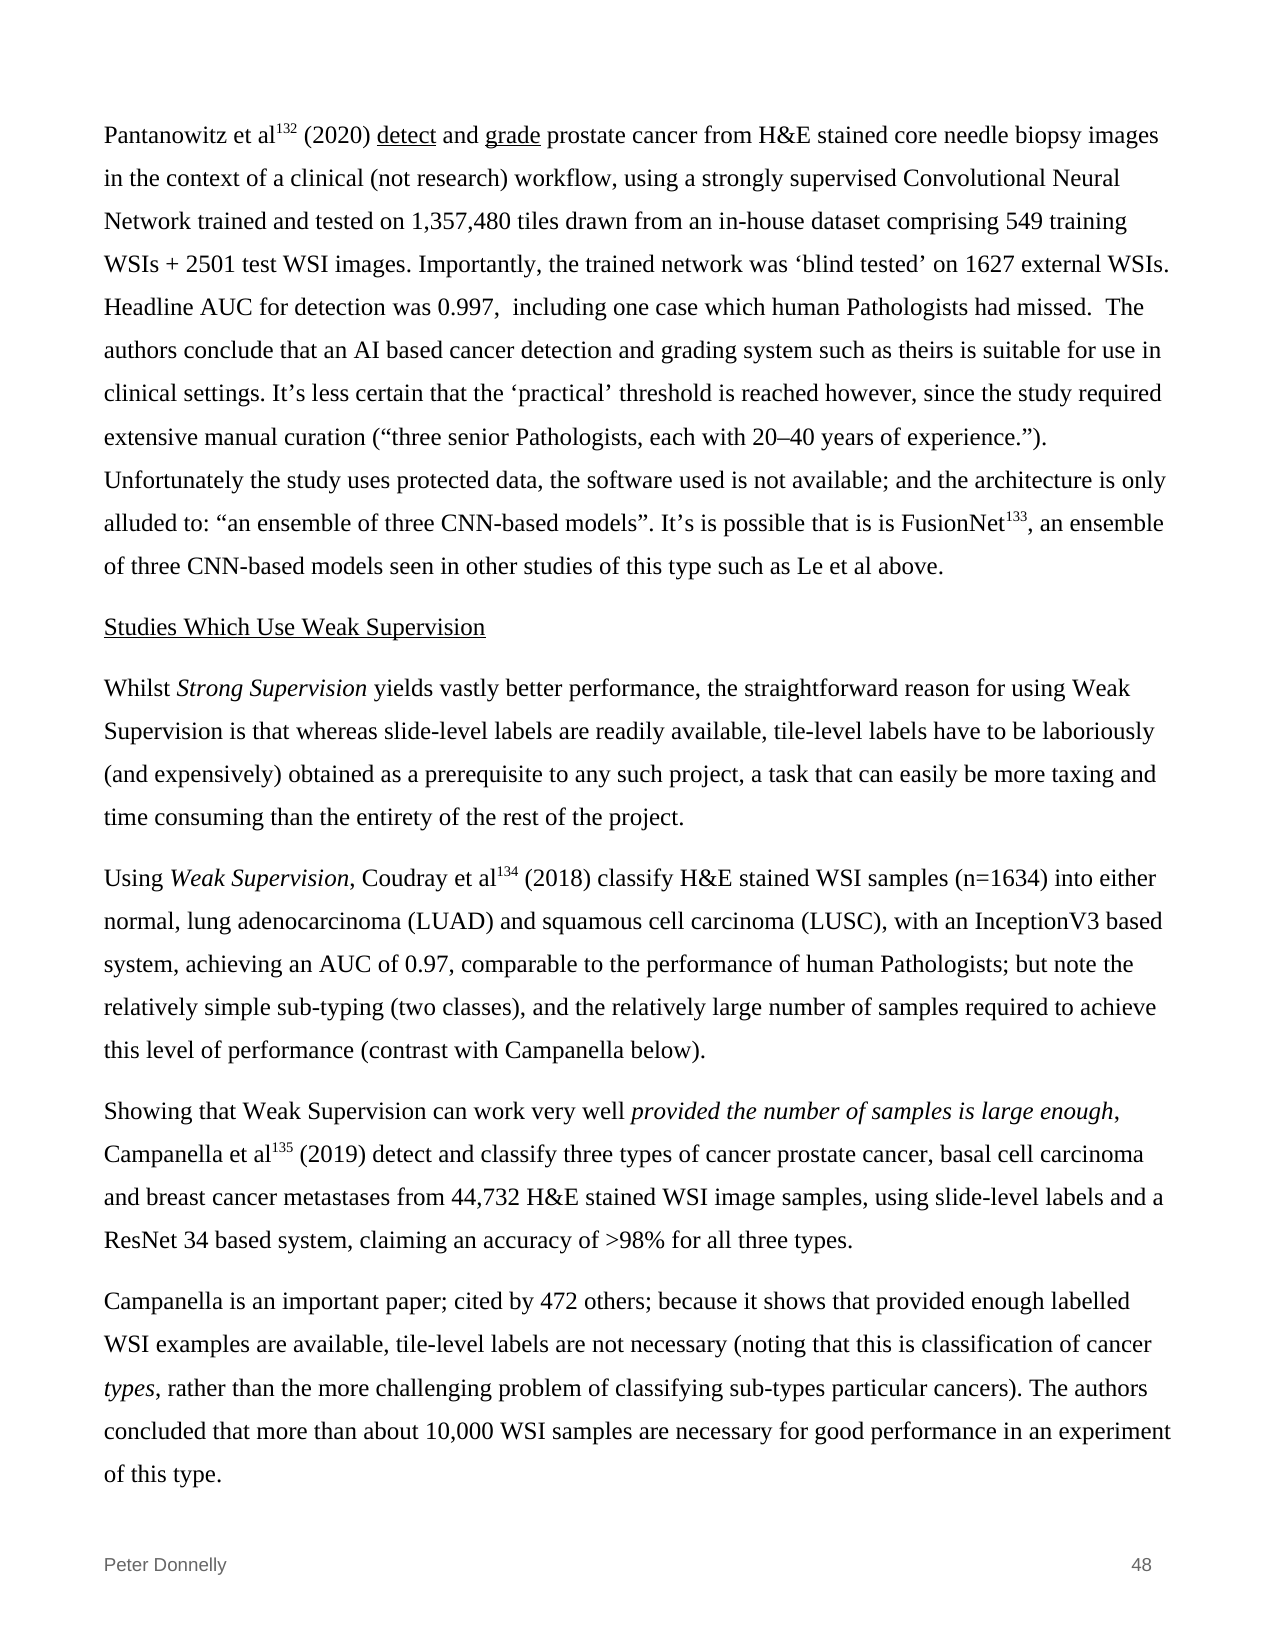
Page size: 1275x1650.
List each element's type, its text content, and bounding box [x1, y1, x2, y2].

text Studies Which Use Weak Supervision [103, 612, 1181, 641]
text Whilst Strong Supervision yields vastly better performance, the straightforward reason for using Weak Supervision is that whereas slide-level labels are readily available, tile-level labels have to be laboriously (and expensively) obtained as a prerequisite to any such project, a task that can easily be more taxing and time consuming than the entirety of the rest of the project. [103, 673, 1181, 831]
text Campanella is an important paper; cited by 472 others; because it shows that provided enough labelled WSI examples are available, tile-level labels are not necessary (noting that this is classification of cancer types, rather than the more challenging problem of classifying sub-types particular cancers). The authors concluded that more than about 10,000 WSI samples are necessary for good performance in an experiment of this type. [103, 1286, 1181, 1488]
text Using Weak Supervision, Coudray et al (2018) classify H&E stained WSI samples (n=1634) into either normal, lung adenocarcinoma (LUAD) and squamous cell carcinoma (LUSC), with an InceptionV3 based system, achieving an AUC of 0.97, comparable to the performance of human Pathologists; but note the relatively simple sub-typing (two classes), and the relatively large number of samples required to achieve this level of performance (contrast with Campanella below). [103, 863, 1181, 1064]
text Showing that Weak Supervision can work very well provided the number of samples is large enough, Campanella et al (2019) detect and classify three types of cancer prostate cancer, basal cell carcinoma and breast cancer metastases from 44,732 H&E stained WSI image samples, using slide-level labels and a ResNet 34 based system, claiming an accuracy of >98% for all three types. [103, 1096, 1181, 1254]
text Pantanowitz et al (2020) detect and grade prostate cancer from H&E stained core needle biopsy images in the context of a clinical (not research) workflow, using a strongly supervised Convolutional Neural Network trained and tested on 1,357,480 tiles drawn from an in-house dataset comprising 549 training WSIs + 2501 test WSI images. Importantly, the trained network was ‘blind tested’ on 1627 external WSIs. Headline AUC for detection was 0.997, including one case which human Pathologists had missed. The authors conclude that an AI based cancer detection and grading system such as theirs is suitable for use in clinical settings. It’s less certain that the ‘practical’ threshold is reached however, since the study required extensive manual curation (“three senior Pathologists, each with 20–40 years of experience.”). Unfortunately the study uses protected data, the software used is not available; and the architecture is only alluded to: “an ensemble of three CNN-based models”. It’s is possible that is is FusionNet, an ensemble of three CNN-based models seen in other studies of this type such as Le et al above. [103, 120, 1181, 580]
